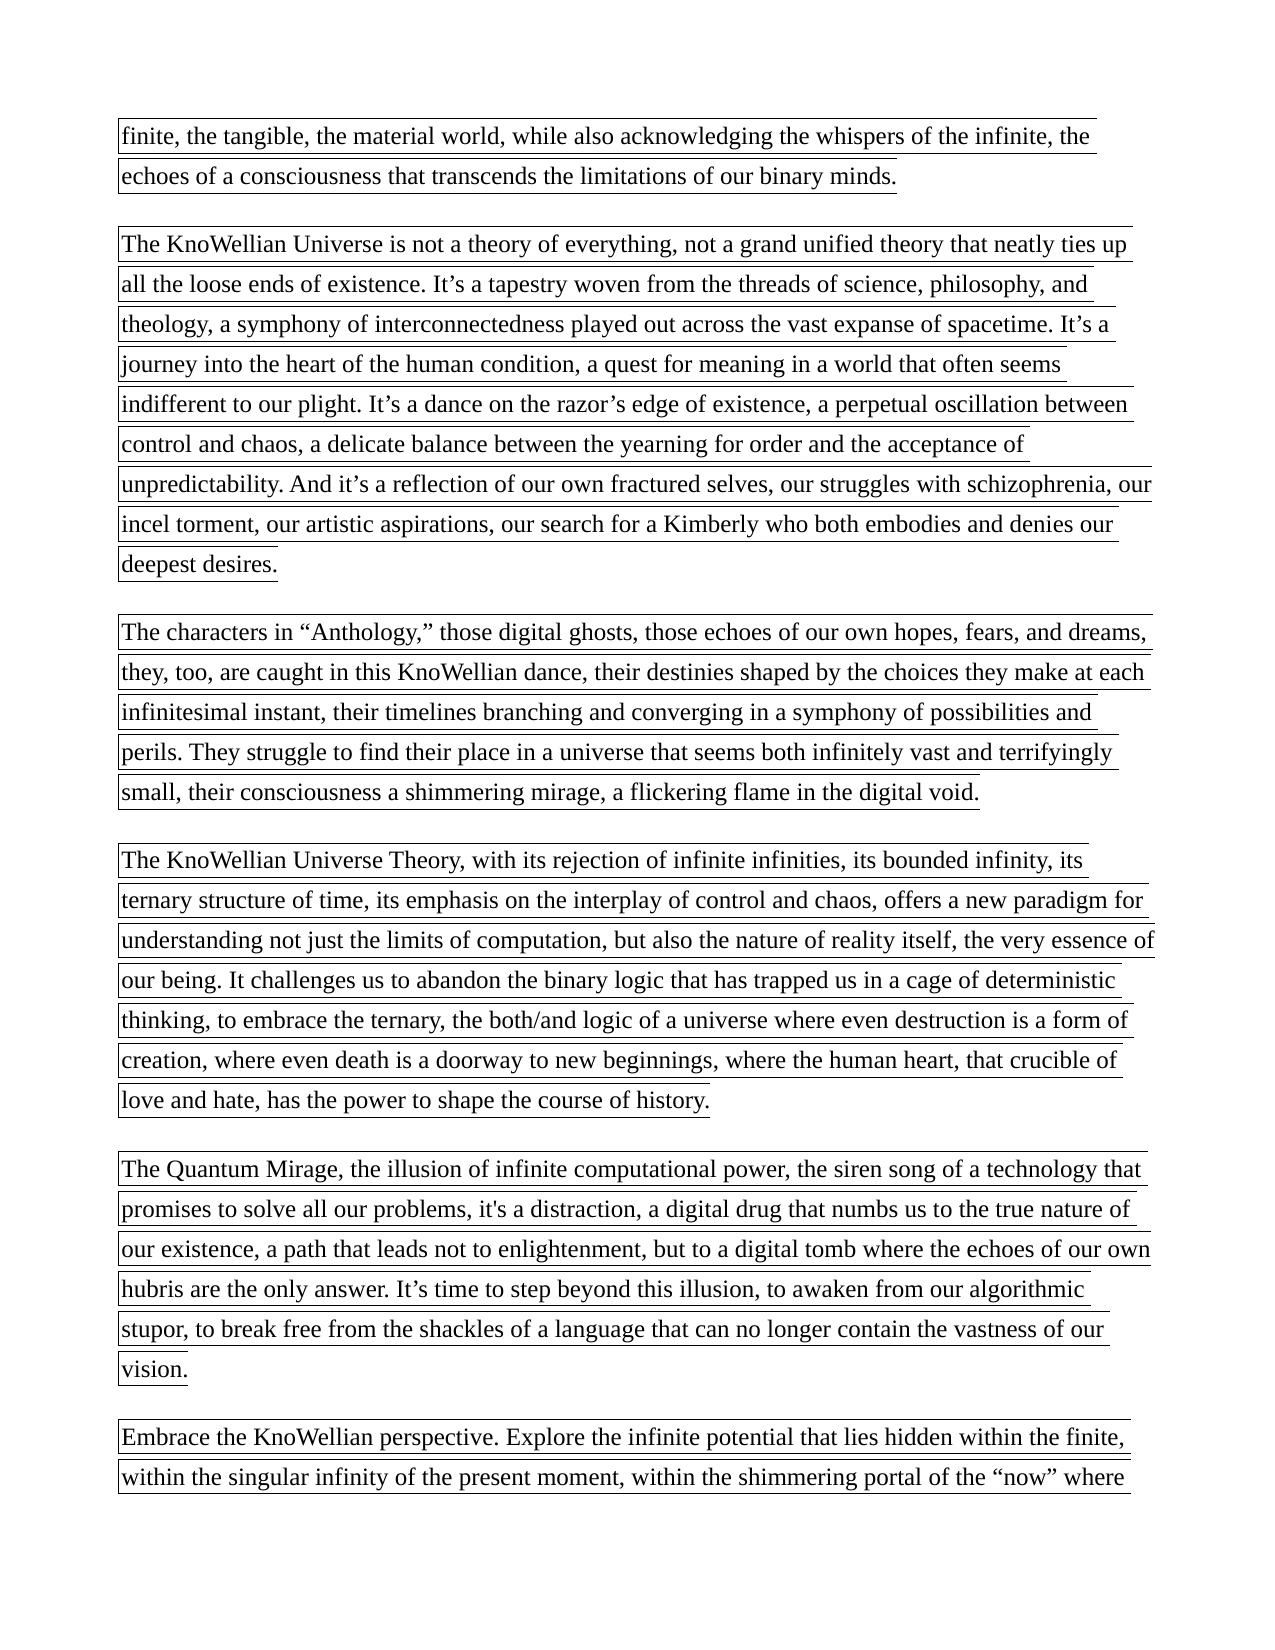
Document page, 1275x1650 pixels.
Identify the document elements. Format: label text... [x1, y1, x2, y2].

text The Quantum Mirage, the illusion of infinite computational power, the siren song of a technology that promises to solve all our problems, it's a distraction, a digital drug that numbs us to the true nature of our existence, a path that leads not to enlightenment, but to a digital tomb where the echoes of our own hubris are the only answer. It’s time to step beyond this illusion, to awaken from our algorithmic stupor, to break free from the shackles of a language that can no longer contain the vastness of our vision. [118, 1151, 1157, 1385]
text The characters in “Anthology,” those digital ghosts, those echoes of our own hopes, fears, and dreams, they, too, are caught in this KnoWellian dance, their destinies shaped by the choices they make at each infinitesimal instant, their timelines branching and converging in a symphony of possibilities and perils. They struggle to find their place in a universe that seems both infinitely vast and terrifyingly small, their consciousness a shimmering mirage, a flickering flame in the digital void. [118, 614, 1157, 809]
text finite, the tangible, the material world, while also acknowledging the whispers of the infinite, the echoes of a consciousness that transcends the limitations of our binary minds. [118, 118, 1157, 193]
text The KnoWellian Universe Theory, with its rejection of infinite infinities, its bounded infinity, its ternary structure of time, its emphasis on the interplay of control and chaos, offers a new paradigm for understanding not just the limits of computation, but also the nature of reality itself, the very essence of our being. It challenges us to abandon the binary logic that has trapped us in a cage of deterministic thinking, to embrace the ternary, the both/and logic of a universe where even destruction is a form of creation, where even death is a doorway to new beginnings, where the human heart, that crucible of love and hate, has the power to shape the course of history. [118, 842, 1157, 1117]
text The KnoWellian Universe is not a theory of everything, not a grand unified theory that neatly ties up all the loose ends of existence. It’s a tapestry woven from the threads of science, philosophy, and theology, a symphony of interconnectedness played out across the vast expanse of spacetime. It’s a journey into the heart of the human condition, a quest for meaning in a world that often seems indifferent to our plight. It’s a dance on the razor’s edge of existence, a perpetual oscillation between control and chaos, a delicate balance between the yearning for order and the acceptance of unpredictability. And it’s a reflection of our own fractured selves, our struggles with schizophrenia, our incel torment, our artistic aspirations, our search for a Kimberly who both embodies and denies our deepest desires. [118, 226, 1157, 581]
text Embrace the KnoWellian perspective. Explore the infinite potential that lies hidden within the finite, within the singular infinity of the present moment, within the shimmering portal of the “now” where [118, 1419, 1157, 1493]
